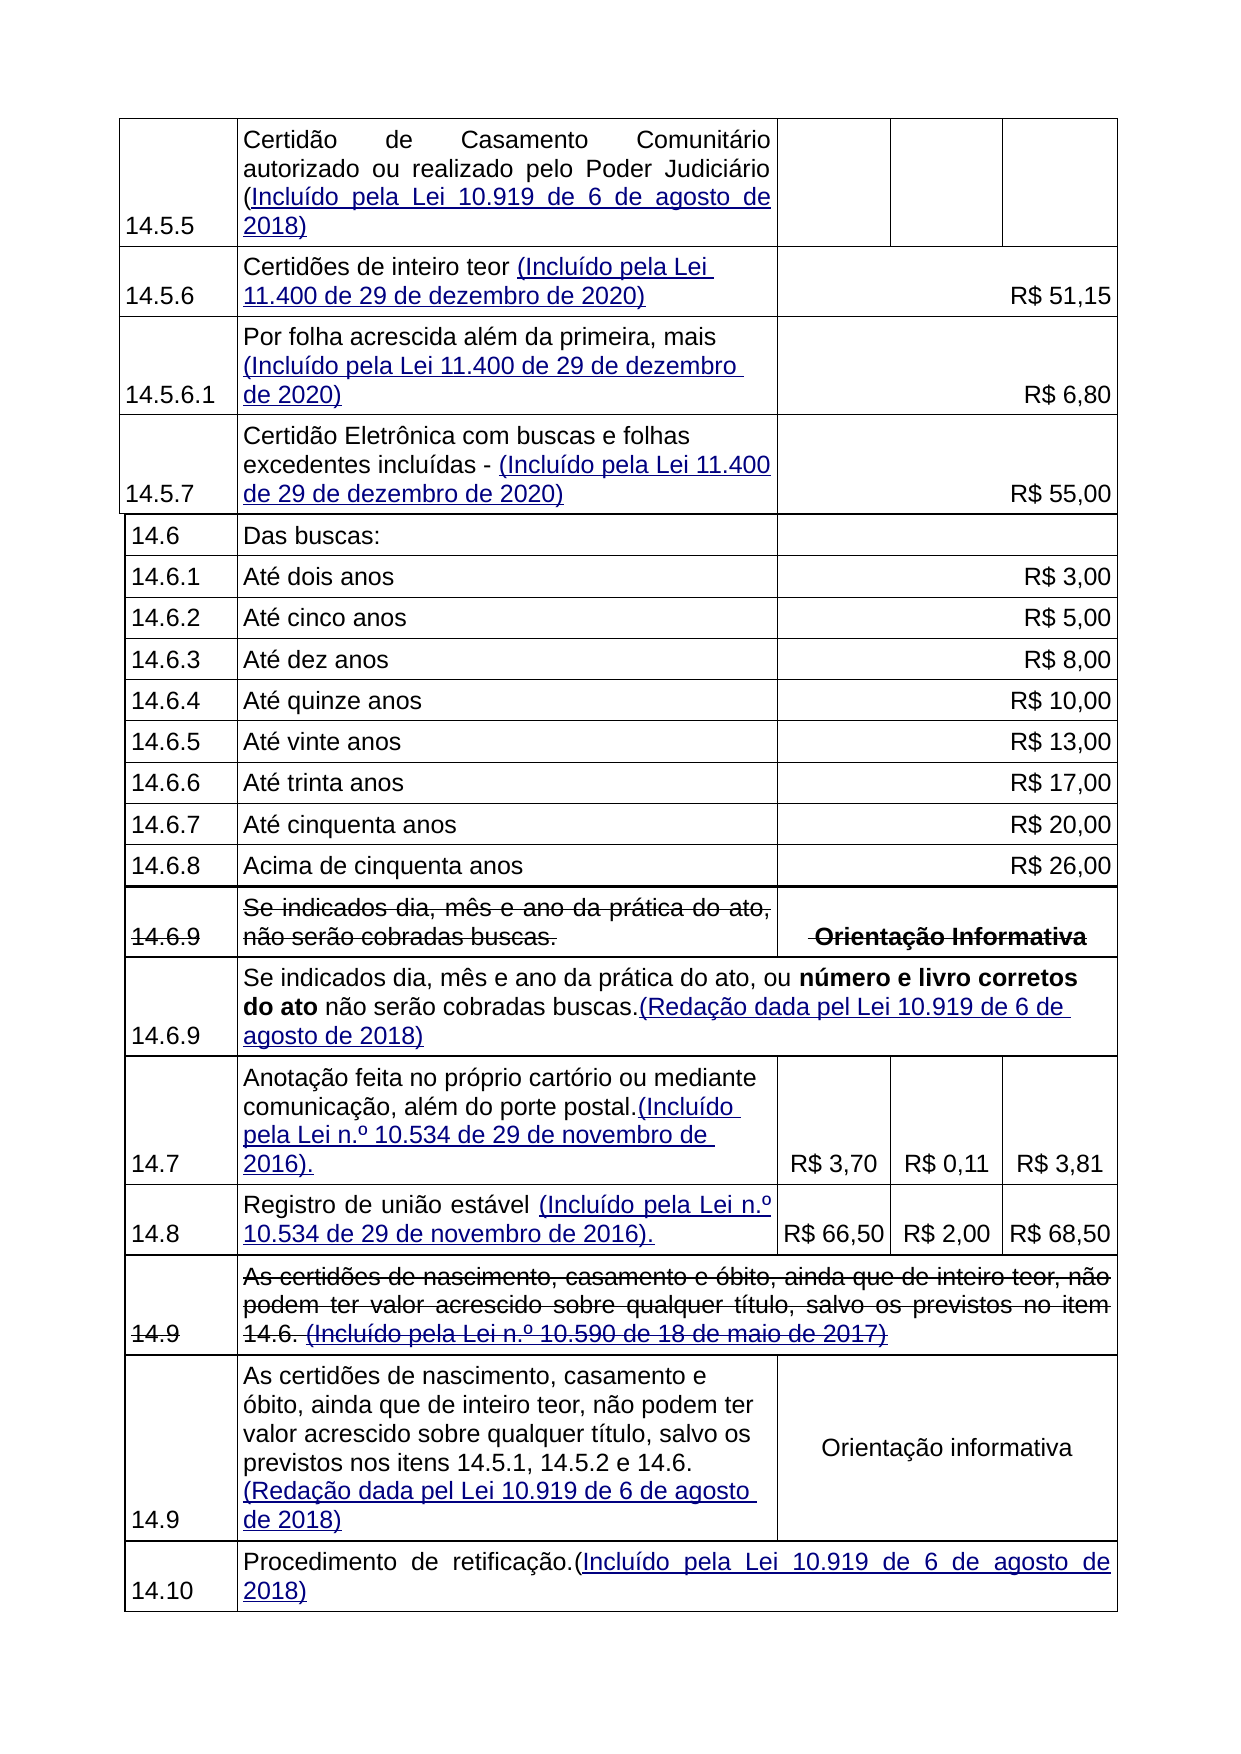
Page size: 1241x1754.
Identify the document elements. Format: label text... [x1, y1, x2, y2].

table_cell Até trinta anos [238, 763, 777, 803]
table_cell R$ 5,00 [778, 598, 1117, 638]
table_cell 14.6.9 [126, 958, 237, 1055]
table_header 14.6 [126, 515, 237, 555]
table_cell 14.6.2 [126, 598, 237, 638]
table_cell Acima de cinquenta anos [238, 845, 777, 885]
table_cell R$ 20,00 [778, 804, 1117, 844]
table_cell Até dois anos [238, 556, 777, 597]
table_cell 14.5.7 [120, 415, 237, 513]
table_cell 14.8 [126, 1185, 237, 1254]
table_header 14.10 [126, 1542, 237, 1611]
table_header [778, 515, 1117, 555]
table_cell R$ 68,50 [1003, 1185, 1117, 1254]
table_cell 14.6.4 [126, 680, 237, 720]
table_cell Por folha acrescida além da primeira, mais (Incluído pela Lei 11.400 de 29 de dezembro de 2020) [238, 317, 777, 414]
table_cell 14.5.5 [120, 119, 237, 246]
table_header 14.9 [126, 1256, 237, 1353]
table_cell R$ 10,00 [778, 680, 1117, 720]
table_cell R$ 8,00 [778, 639, 1117, 679]
table_header Procedimento de retificação.(Incluído pela Lei 10.919 de 6 de agosto de 2018) [238, 1542, 1117, 1611]
table_cell R$ 3,00 [778, 556, 1117, 597]
table_cell R$ 51,15 [778, 247, 1117, 316]
table_cell 14.5.6 [120, 247, 237, 316]
table_cell R$ 55,00 [778, 415, 1117, 513]
table_header Anotação feita no próprio cartório ou mediante comunicação, além do porte postal.(Incluído pela Lei n.º 10.534 de 29 de novembro de 2016). [238, 1057, 777, 1184]
table_cell Até cinco anos [238, 598, 777, 638]
table_cell 14.5.6.1 [120, 317, 237, 414]
table_cell 14.6.6 [126, 763, 237, 803]
table_cell [891, 119, 1002, 246]
table_header 14.6.9 [126, 888, 237, 956]
table_header R$ 3,81 [1003, 1057, 1117, 1184]
table_cell Certidão de Casamento Comunitário autorizado ou realizado pelo Poder Judiciário (Incluído pela Lei 10.919 de 6 de agosto de 2018) [238, 119, 777, 246]
table_cell 14.6.7 [126, 804, 237, 844]
table_header As certidões de nascimento, casamento e óbito, ainda que de inteiro teor, não podem ter valor acrescido sobre qualquer título, salvo os previstos no item 14.6. (Incluído pela Lei n.º 10.590 de 18 de maio de 2017) [238, 1256, 1117, 1353]
table_cell Até dez anos [238, 639, 777, 679]
table_cell R$ 13,00 [778, 721, 1117, 762]
table_header As certidões de nascimento, casamento e óbito, ainda que de inteiro teor, não podem ter valor acrescido sobre qualquer título, salvo os previstos nos itens 14.5.1, 14.5.2 e 14.6.(Redação dada pel Lei 10.919 de 6 de agosto de 2018) [238, 1356, 777, 1539]
table_header 14.7 [126, 1057, 237, 1184]
table_cell Registro de união estável (Incluído pela Lei n.º 10.534 de 29 de novembro de 2016). [238, 1185, 777, 1254]
table_cell R$ 2,00 [891, 1185, 1002, 1254]
table_cell Se indicados dia, mês e ano da prática do ato, ou número e livro corretos do ato não serão cobradas buscas.(Redação dada pel Lei 10.919 de 6 de agosto de 2018) [238, 958, 1117, 1055]
table_cell R$ 6,80 [778, 317, 1117, 414]
table_header 14.9 [126, 1356, 237, 1539]
table_header Das buscas: [238, 515, 777, 555]
table_cell 14.6.8 [126, 845, 237, 885]
table_header Orientação Informativa [778, 888, 1117, 956]
table_cell Certidões de inteiro teor (Incluído pela Lei 11.400 de 29 de dezembro de 2020) [238, 247, 777, 316]
table_cell 14.6.5 [126, 721, 237, 762]
table_cell Até vinte anos [238, 721, 777, 762]
table_header R$ 0,11 [891, 1057, 1002, 1184]
table_header Orientação informativa [778, 1356, 1117, 1539]
table_cell Até quinze anos [238, 680, 777, 720]
table_cell R$ 26,00 [778, 845, 1117, 885]
table_header R$ 3,70 [778, 1057, 890, 1184]
table_cell R$ 66,50 [778, 1185, 890, 1254]
table_cell [1003, 119, 1117, 246]
table_cell 14.6.3 [126, 639, 237, 679]
table_header Se indicados dia, mês e ano da prática do ato, não serão cobradas buscas. [238, 888, 777, 956]
table_cell 14.6.1 [126, 556, 237, 597]
table_cell Até cinquenta anos [238, 804, 777, 844]
table_cell [778, 119, 890, 246]
table_cell R$ 17,00 [778, 763, 1117, 803]
table_cell Certidão Eletrônica com buscas e folhas excedentes incluídas - (Incluído pela Lei 11.400 de 29 de dezembro de 2020) [238, 415, 777, 513]
